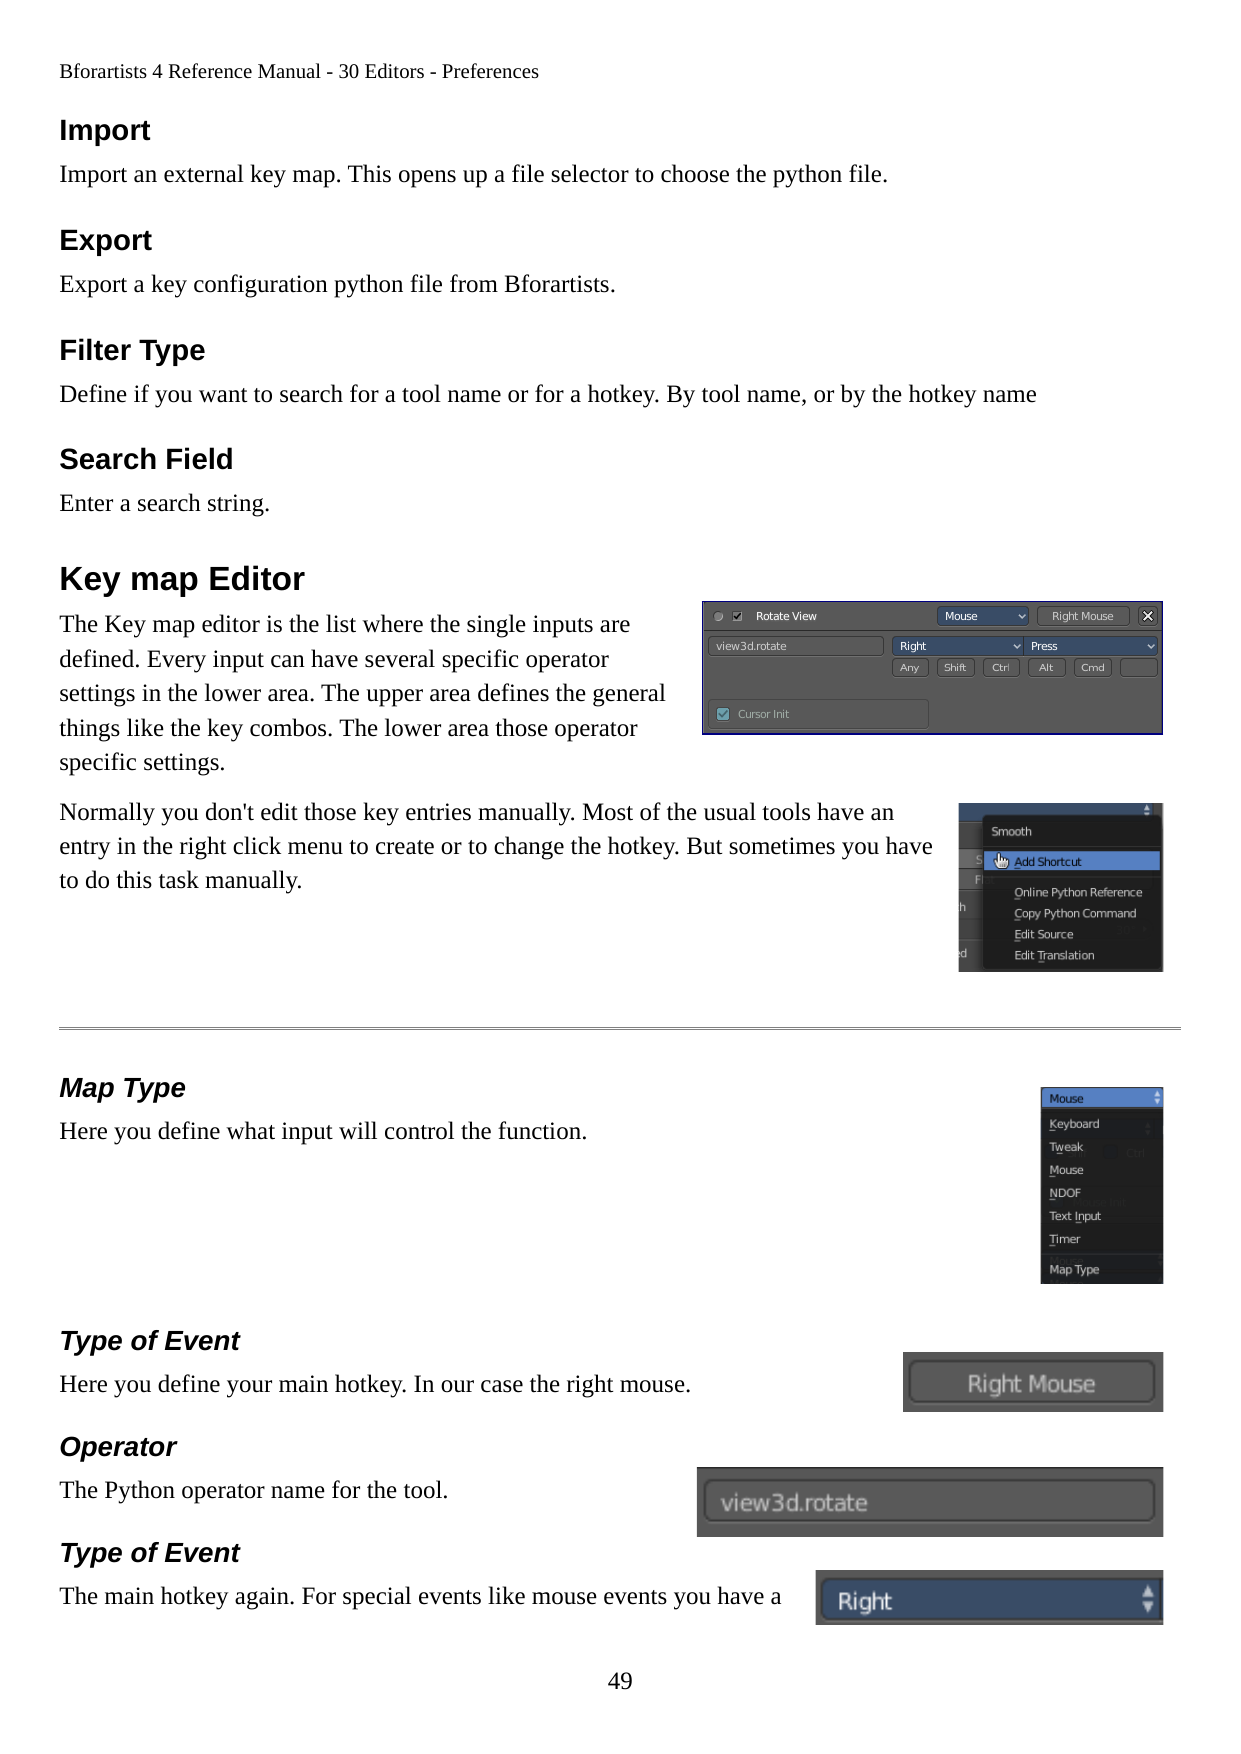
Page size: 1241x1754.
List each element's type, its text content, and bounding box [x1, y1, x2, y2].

subtitle Import [59, 113, 1181, 146]
picture [1040, 1087, 1164, 1284]
text Export a key configuration python file from Bforartists. [59, 269, 1181, 297]
subtitle Operator [59, 1430, 1181, 1462]
subtitle Type of Event [59, 1536, 1181, 1568]
picture [903, 1352, 1164, 1412]
subtitle Type of Event [59, 1324, 1181, 1356]
text The main hotkey again. For special events like mouse events you have a [59, 1581, 815, 1609]
text Define if you want to search for a tool name or for a hotkey. By tool name, or by the hotkey name [59, 379, 1181, 407]
text Normally you don't edit those key entries manually. Most of the usual tools have an entry in the right click menu to create or to change the hotkey. But sometimes you have to do this task manually. [59, 797, 1181, 894]
text Enter a search string. [59, 488, 1181, 517]
picture [703, 602, 1162, 733]
text The Python operator name for the tool. [59, 1475, 696, 1503]
subtitle Key map Editor [59, 558, 1181, 597]
text Here you define what input will control the function. [59, 1116, 1040, 1144]
picture [815, 1570, 1164, 1625]
subtitle Search Field [59, 442, 1181, 476]
text Here you define your main hotkey. In our case the right mouse. [59, 1369, 903, 1398]
subtitle Filter Type [59, 332, 1181, 366]
subtitle Export [59, 222, 1181, 256]
picture [958, 803, 1164, 972]
subtitle Map Type [59, 1071, 1181, 1103]
text Import an external key map. This opens up a file selector to choose the python file. [59, 159, 1181, 188]
picture [696, 1467, 1164, 1537]
text The Key map editor is the list where the single inputs are defined. Every input can have several specific operator settings in the lower area. The upper area defines the general things like the key combos. The lower area those operator specific settings. [59, 609, 1181, 776]
